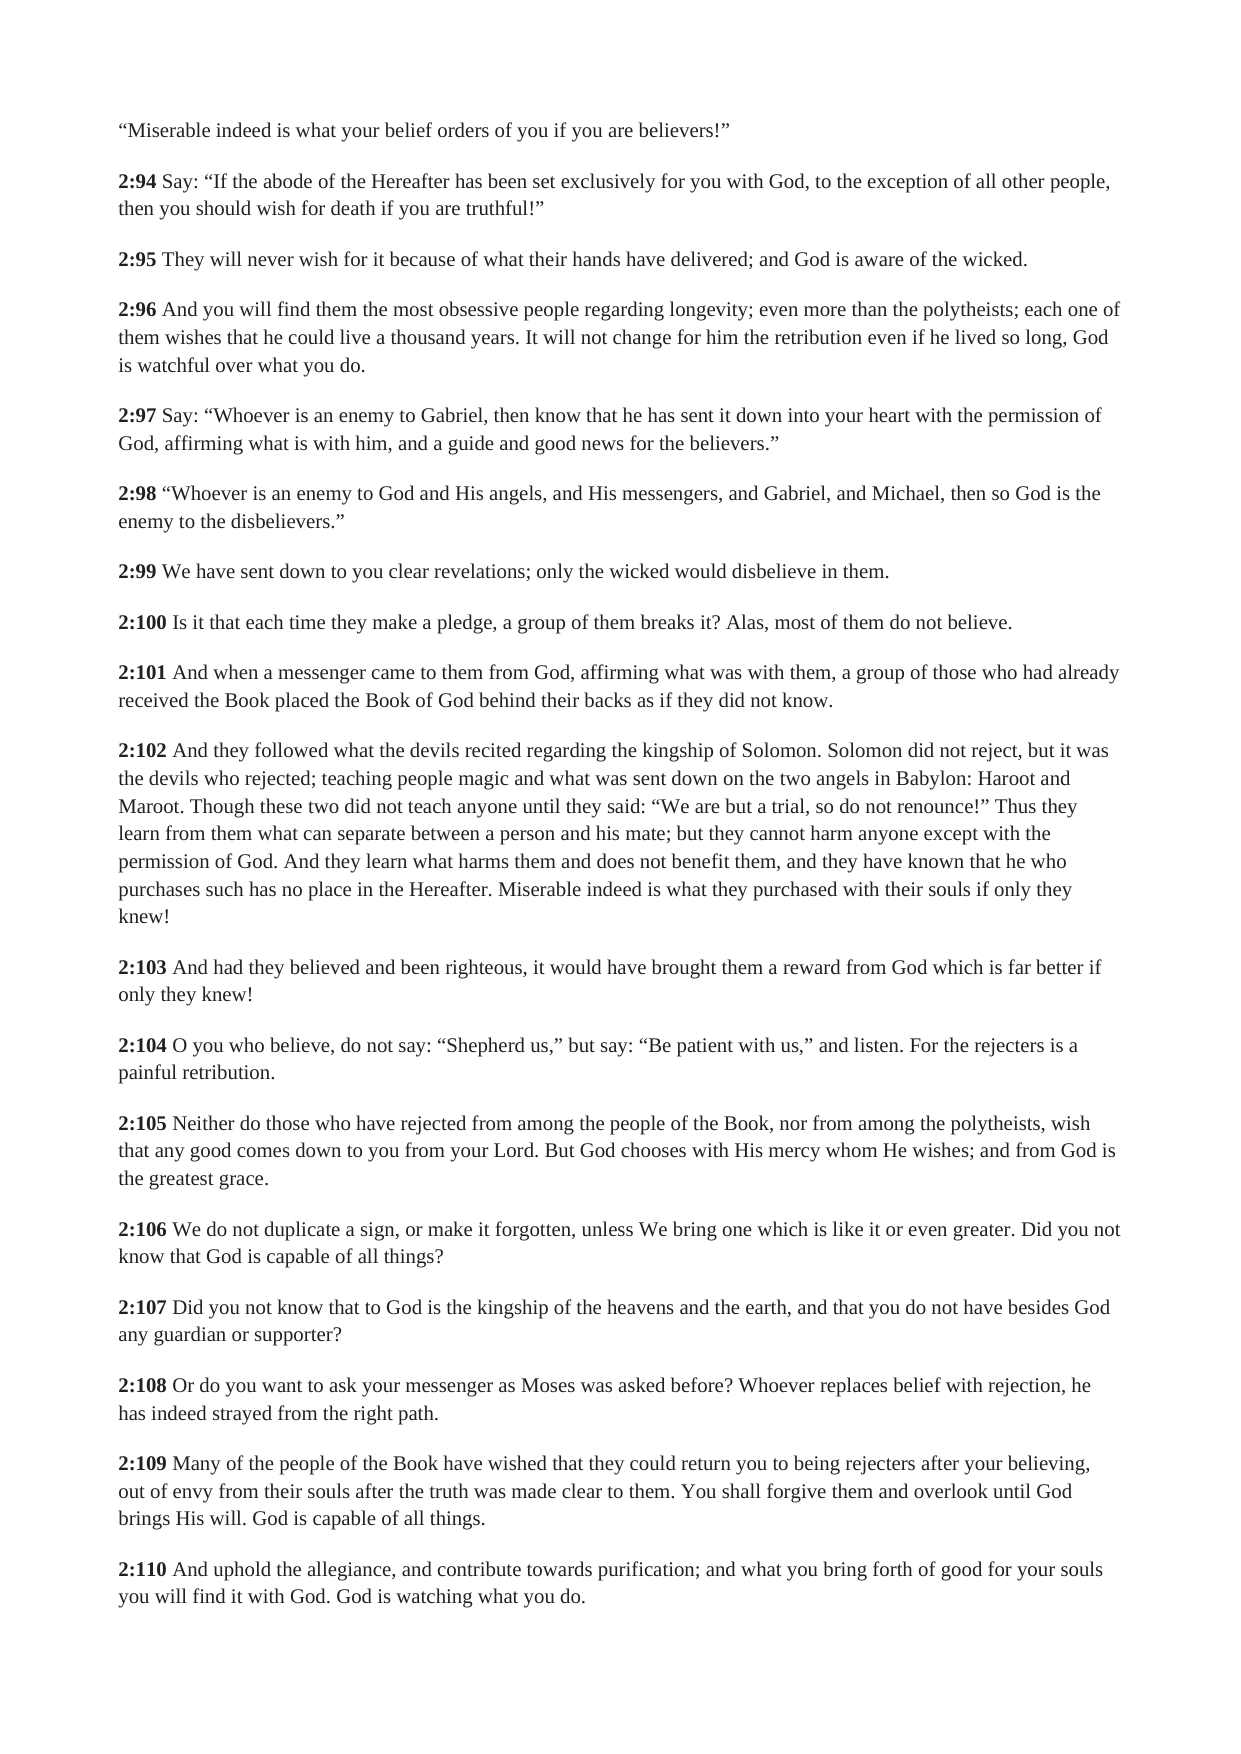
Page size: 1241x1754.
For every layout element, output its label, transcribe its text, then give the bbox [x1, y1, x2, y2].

text 2:95 They will never wish for it because of what their hands have delivered; and God is aware of the wicked. [118, 247, 1122, 271]
text 2:109 Many of the people of the Book have wished that they could return you to being rejecters after your believing, out of envy from their souls after the truth was made clear to them. You shall forgive them and overlook until God brings His will. God is capable of all things. [118, 1451, 1122, 1530]
text 2:107 Did you not know that to God is the kingship of the heavens and the earth, and that you do not have besides God any guardian or supporter? [118, 1295, 1122, 1346]
text 2:108 Or do you want to ask your messenger as Moses was asked before? Whoever replaces belief with rejection, he has indeed strayed from the right path. [118, 1373, 1122, 1424]
text 2:97 Say: “Whoever is an enemy to Gabriel, then know that he has sent it down into your heart with the permission of God, affirming what is with him, and a guide and good news for the believers.” [118, 403, 1122, 455]
text 2:103 And had they believed and been righteous, it would have brought them a reward from God which is far better if only they knew! [118, 954, 1122, 1006]
text 2:98 “Whoever is an enemy to God and His angels, and His messengers, and Gabriel, and Michael, then so God is the enemy to the disbelievers.” [118, 481, 1122, 533]
text 2:101 And when a messenger came to them from God, affirming what was with them, a group of those who had already received the Book placed the Book of God behind their backs as if they did not know. [118, 660, 1122, 712]
text 2:106 We do not duplicate a sign, or make it forgotten, unless We bring one which is like it or even greater. Did you not know that God is capable of all things? [118, 1217, 1122, 1268]
text 2:100 Is it that each time they make a pledge, a group of them breaks it? Alas, most of them do not believe. [118, 610, 1122, 634]
text 2:102 And they followed what the devils recited regarding the kingship of Solomon. Solomon did not reject, but it was the devils who rejected; teaching people magic and what was sent down on the two angels in Babylon: Haroot and Maroot. Though these two did not teach anyone until they said: “We are but a trial, so do not renounce!” Thus they learn from them what can separate between a person and his mate; but they cannot harm anyone except with the permission of God. And they learn what harms them and does not benefit them, and they have known that he who purchases such has no place in the Hereafter. Miserable indeed is what they purchased with their souls if only they knew! [118, 738, 1122, 928]
text 2:104 O you who believe, do not say: “Shepherd us,” but say: “Be patient with us,” and listen. For the rejecters is a painful retribution. [118, 1033, 1122, 1084]
text 2:94 Say: “If the abode of the Hereafter has been set exclusively for you with God, to the exception of all other people, then you should wish for death if you are truthful!” [118, 169, 1122, 220]
text “Miserable indeed is what your belief orders of you if you are believers!” [118, 118, 1122, 142]
text 2:99 We have sent down to you clear revelations; only the wicked would disbelieve in them. [118, 559, 1122, 583]
text 2:105 Neither do those who have rejected from among the people of the Book, nor from among the polytheists, wish that any good comes down to you from your Lord. But God chooses with His mercy whom He wishes; and from God is the greatest grace. [118, 1111, 1122, 1190]
text 2:110 And uphold the allegiance, and contribute towards purification; and what you bring forth of good for your souls you will find it with God. God is watching what you do. [118, 1557, 1122, 1608]
text 2:96 And you will find them the most obsessive people regarding longevity; even more than the polytheists; each one of them wishes that he could live a thousand years. It will not change for him the retribution even if he lived so long, God is watchful over what you do. [118, 297, 1122, 377]
